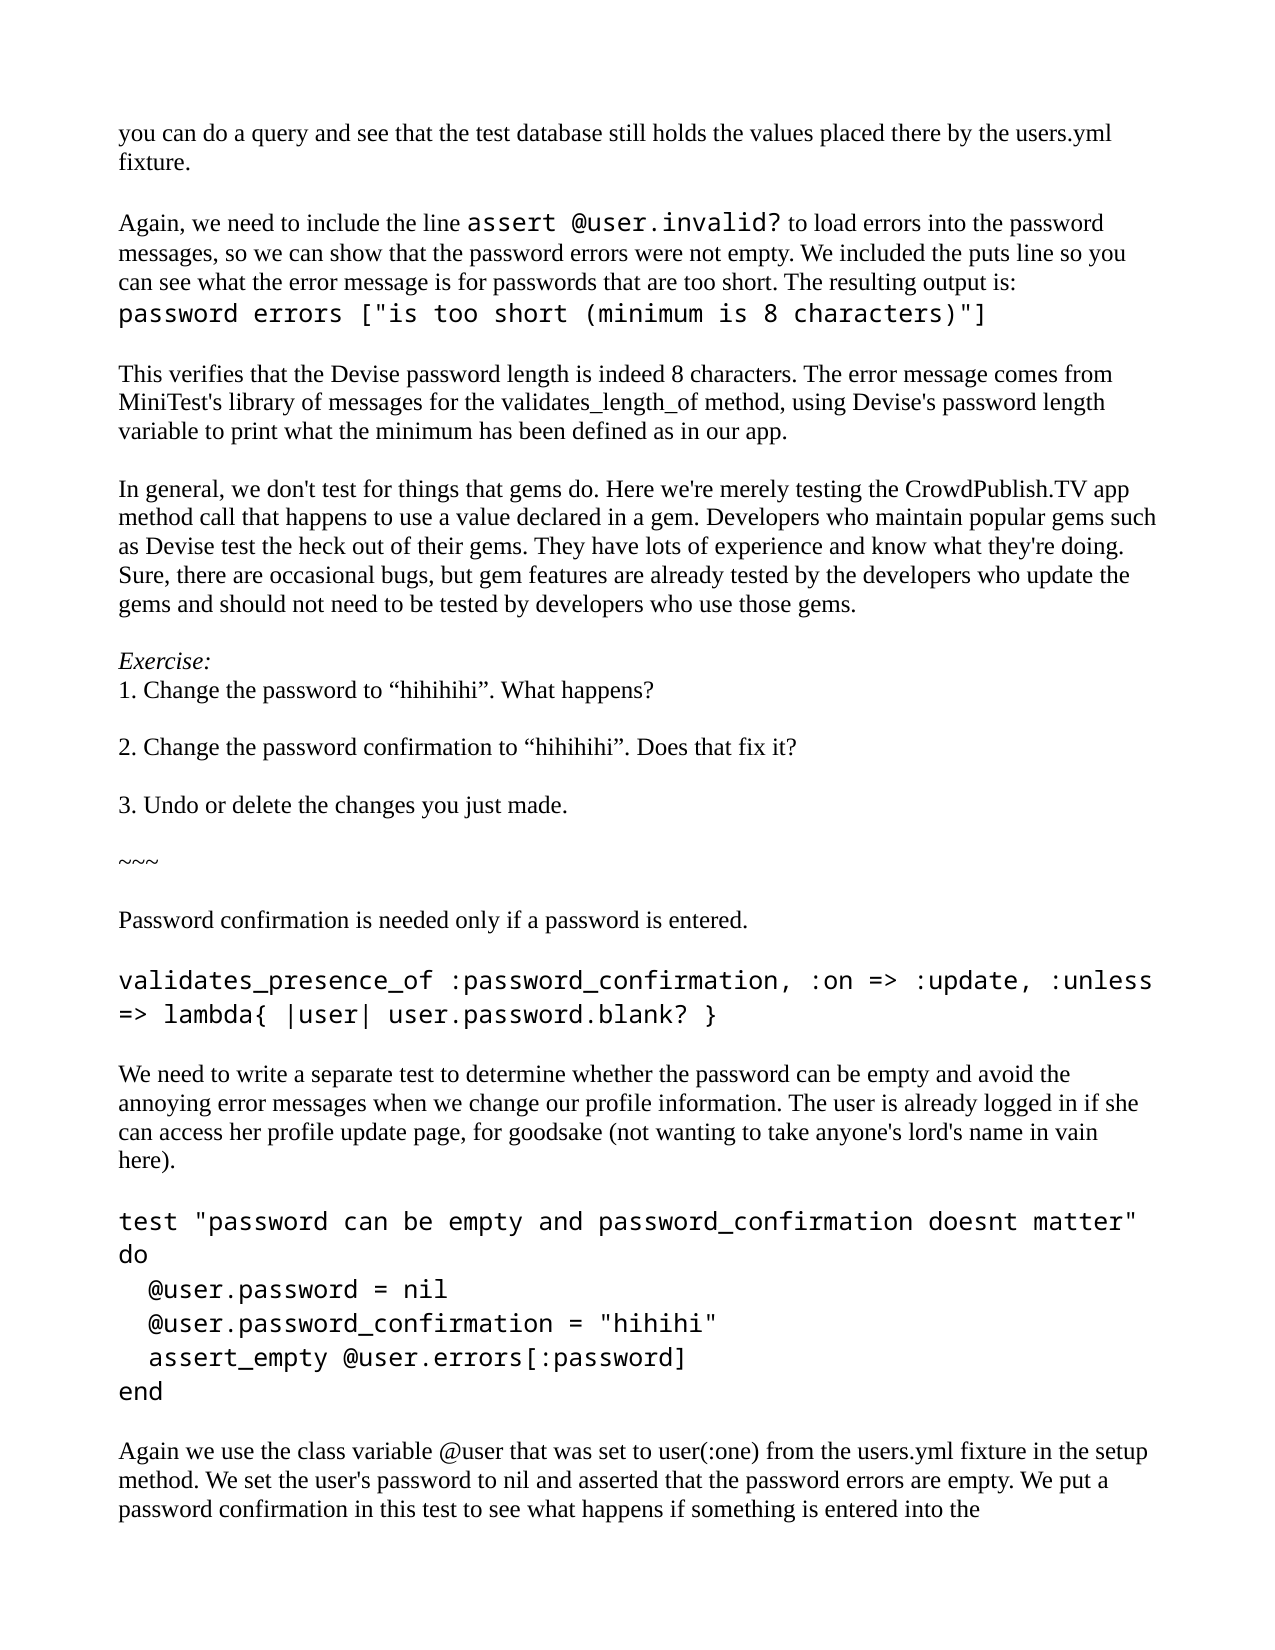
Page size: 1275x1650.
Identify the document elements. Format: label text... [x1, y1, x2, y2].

text 1. Change the password to “hihihihi”. What happens? [118, 675, 1157, 704]
text Again we use the class variable @user that was set to user(:one) from the users.yml fixture in the setup method. We set the user's password to nil and asserted that the password errors are empty. We put a password confirmation in this test to see what happens if something is entered into the [118, 1436, 1157, 1522]
text @user.password_confirmation = "hihihi" [118, 1305, 1157, 1339]
text 3. Undo or delete the changes you just made. [118, 790, 1157, 819]
text you can do a query and see that the test database still holds the values placed there by the users.yml fixture. [118, 118, 1157, 176]
text assert_empty @user.errors[:password] [118, 1339, 1157, 1373]
text In general, we don't test for things that gems do. Here we're merely testing the CrowdPublish.TV app method call that happens to use a value declared in a gem. Developers who maintain popular gems such as Devise test the heck out of their gems. They have lots of experience and know what they're doing. Sure, there are occasional bugs, but gem features are already tested by the developers who update the gems and should not need to be tested by developers who use those gems. [118, 474, 1157, 617]
text Exercise: [118, 646, 1157, 675]
text Password confirmation is needed only if a password is entered. [118, 905, 1157, 934]
text We need to write a separate test to determine whether the password can be empty and avoid the annoying error messages when we change our profile information. The user is already logged in if she can access her profile update page, for goodsake (not wanting to take anyone's lord's name in vain here). [118, 1059, 1157, 1174]
text 2. Change the password confirmation to “hihihihi”. Does that fix it? [118, 732, 1157, 761]
text @user.password = nil [118, 1271, 1157, 1305]
text This verifies that the Devise password length is indeed 8 characters. The error message comes from MiniTest's library of messages for the validates_length_of method, using Devise's password length variable to print what the minimum has been defined as in our app. [118, 359, 1157, 445]
text test "password can be empty and password_confirmation doesnt matter" do [118, 1203, 1157, 1271]
text ~~~ [118, 847, 1157, 876]
text end [118, 1373, 1157, 1407]
text validates_presence_of :password_confirmation, :on => :update, :unless => lambda{ |user| user.password.blank? } [118, 962, 1157, 1031]
text password errors ["is too short (minimum is 8 characters)"] [118, 296, 1157, 330]
text Again, we need to include the line assert @user.invalid? to load errors into the password messages, so we can show that the password errors were not empty. We included the puts line so you can see what the error message is for passwords that are too short. The resulting output is: [118, 204, 1157, 296]
